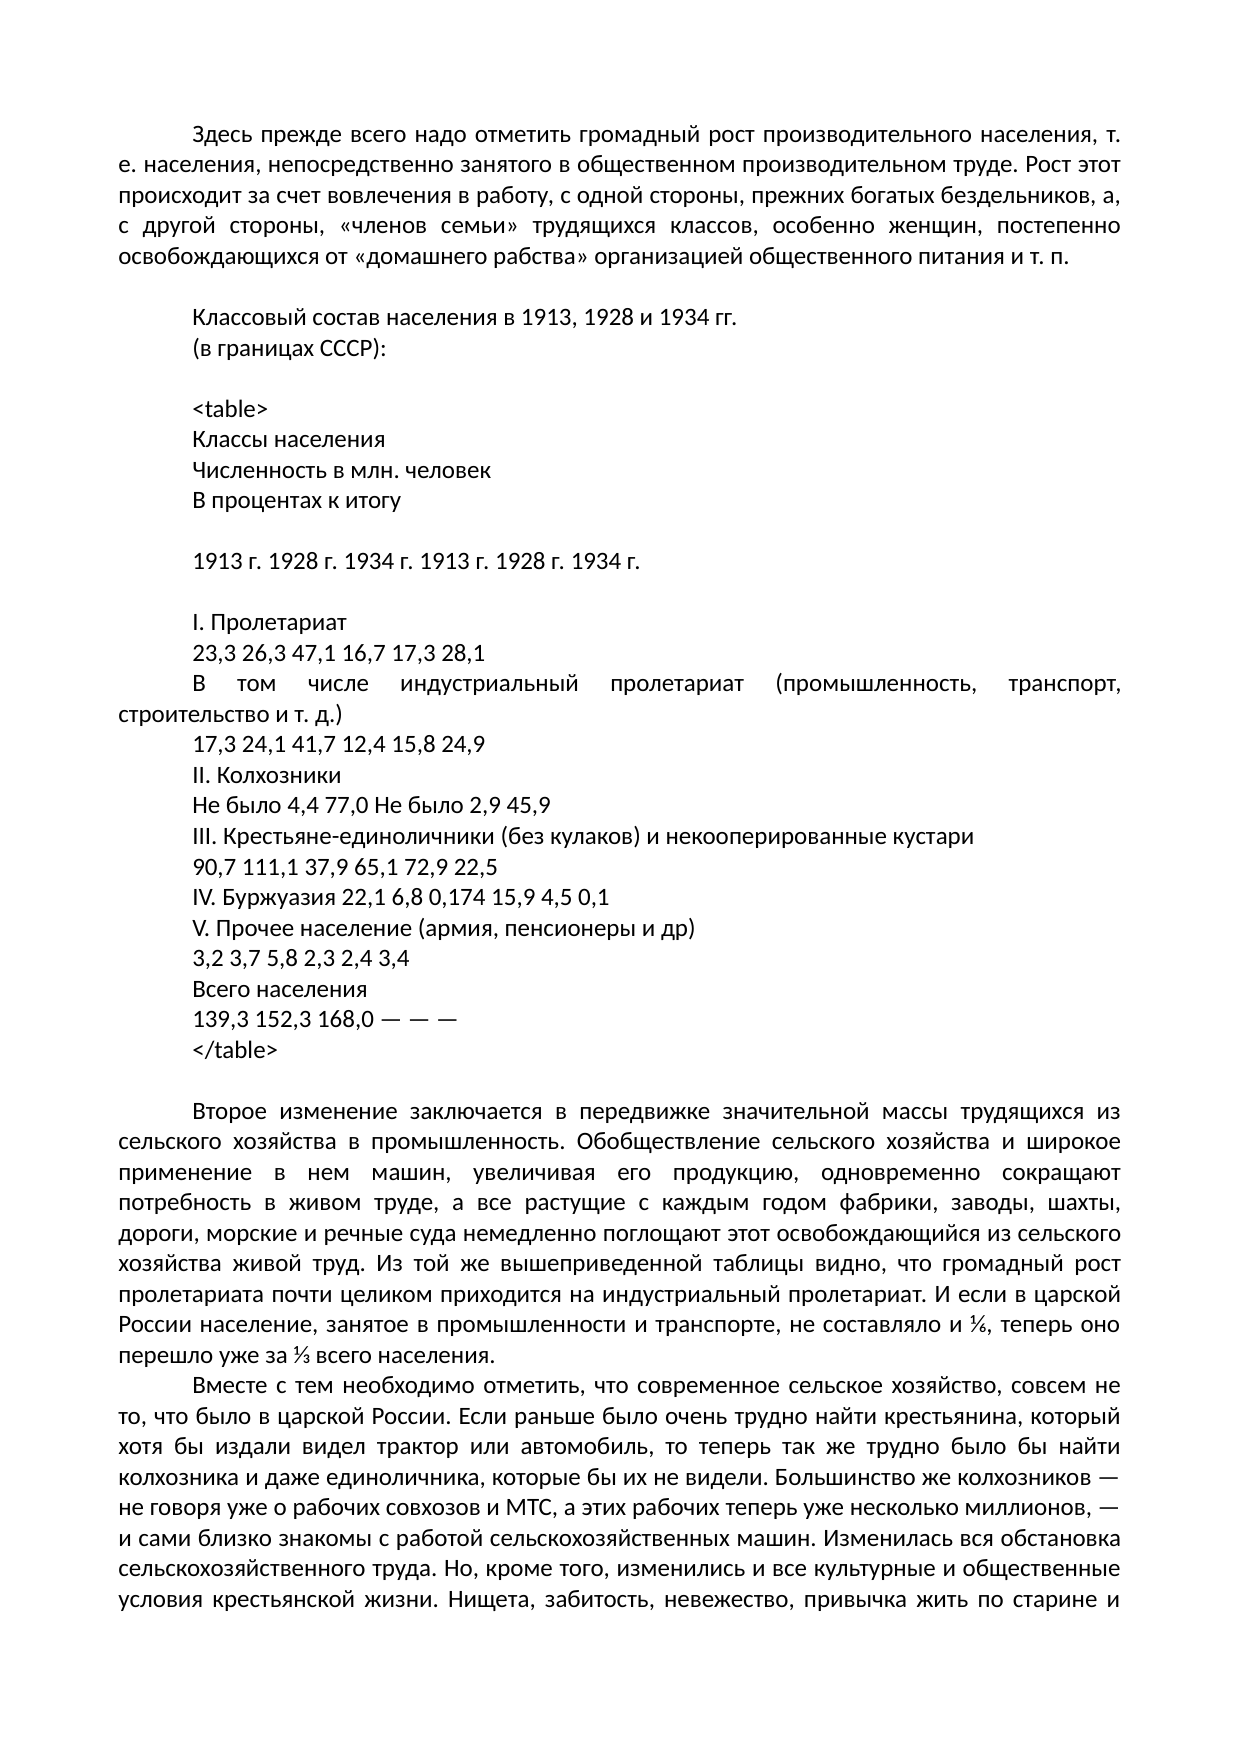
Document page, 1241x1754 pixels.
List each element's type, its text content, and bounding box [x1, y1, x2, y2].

text Всего населения [118, 973, 1122, 1003]
text 23,3 26,3 47,1 16,7 17,3 28,1 [118, 637, 1122, 667]
text Вместе с тем необходимо отметить, что современное сельское хозяйство, совсем не то, что было в царской России. Если раньше было очень трудно найти крестьянина, который хотя бы издали видел трактор или автомобиль, то теперь так же трудно было бы найти колхозника и даже единоличника, которые бы их не видели. Большинство же колхозников — не говоря уже о рабочих совхозов и МТС, а этих рабочих теперь уже несколько миллионов, — и сами близко знакомы с работой сельскохозяйственных машин. Изменилась вся обстановка сельскохозяйственного труда. Но, кроме того, изменились и все культурные и общественные условия крестьянской жизни. Нищета, забитость, невежество, привычка жить по старине и [118, 1369, 1122, 1614]
text Здесь прежде всего надо отметить громадный рост производительного населения, т. е. населения, непосредственно занятого в общественном производительном труде. Рост этот происходит за счет вовлечения в работу, с одной стороны, прежних богатых бездельников, а, с другой стороны, «членов семьи» трудящихся классов, особенно женщин, постепенно освобождающихся от «домашнего рабства» организацией общественного питания и т. п. [118, 118, 1122, 271]
text III. Крестьяне-единоличники (без кулаков) и некооперированные кустари [118, 820, 1122, 851]
text (в границах СССР): [118, 332, 1122, 362]
text Численность в млн. человек [118, 454, 1122, 484]
text IV. Буржуазия 22,1 6,8 0,174 15,9 4,5 0,1 [118, 881, 1122, 912]
text В том числе индустриальный пролетариат (промышленность, транспорт, строительство и т. д.) [118, 667, 1122, 728]
text I. Пролетариат [118, 606, 1122, 637]
text 139,3 152,3 168,0 — — — [118, 1003, 1122, 1034]
text 1913 г. 1928 г. 1934 г. 1913 г. 1928 г. 1934 г. [118, 545, 1122, 576]
text <table> [118, 393, 1122, 423]
text V. Прочее население (армия, пенсионеры и др) [118, 912, 1122, 942]
text Не было 4,4 77,0 Не было 2,9 45,9 [118, 789, 1122, 820]
text 90,7 111,1 37,9 65,1 72,9 22,5 [118, 851, 1122, 881]
text Второе изменение заключается в передвижке значительной массы трудящихся из сельского хозяйства в промышленность. Обобществление сельского хозяйства и широкое применение в нем машин, увеличивая его продукцию, одновременно сокращают потребность в живом труде, а все растущие с каждым годом фабрики, заводы, шахты, дороги, морские и речные суда немедленно поглощают этот освобождающийся из сельского хозяйства живой труд. Из той же вышеприведенной таблицы видно, что громадный рост пролетариата почти целиком приходится на индустриальный пролетариат. И если в царской России население, занятое в промышленности и транспорте, не составляло и 1⁄6, теперь оно перешло уже за 1⁄3 всего населения. [118, 1095, 1122, 1369]
text II. Колхозники [118, 759, 1122, 789]
text Классовый состав населения в 1913, 1928 и 1934 гг. [118, 301, 1122, 332]
text 3,2 3,7 5,8 2,3 2,4 3,4 [118, 942, 1122, 973]
text Классы населения [118, 423, 1122, 454]
text 17,3 24,1 41,7 12,4 15,8 24,9 [118, 728, 1122, 759]
text В процентах к итогу [118, 484, 1122, 515]
text </table> [118, 1034, 1122, 1064]
